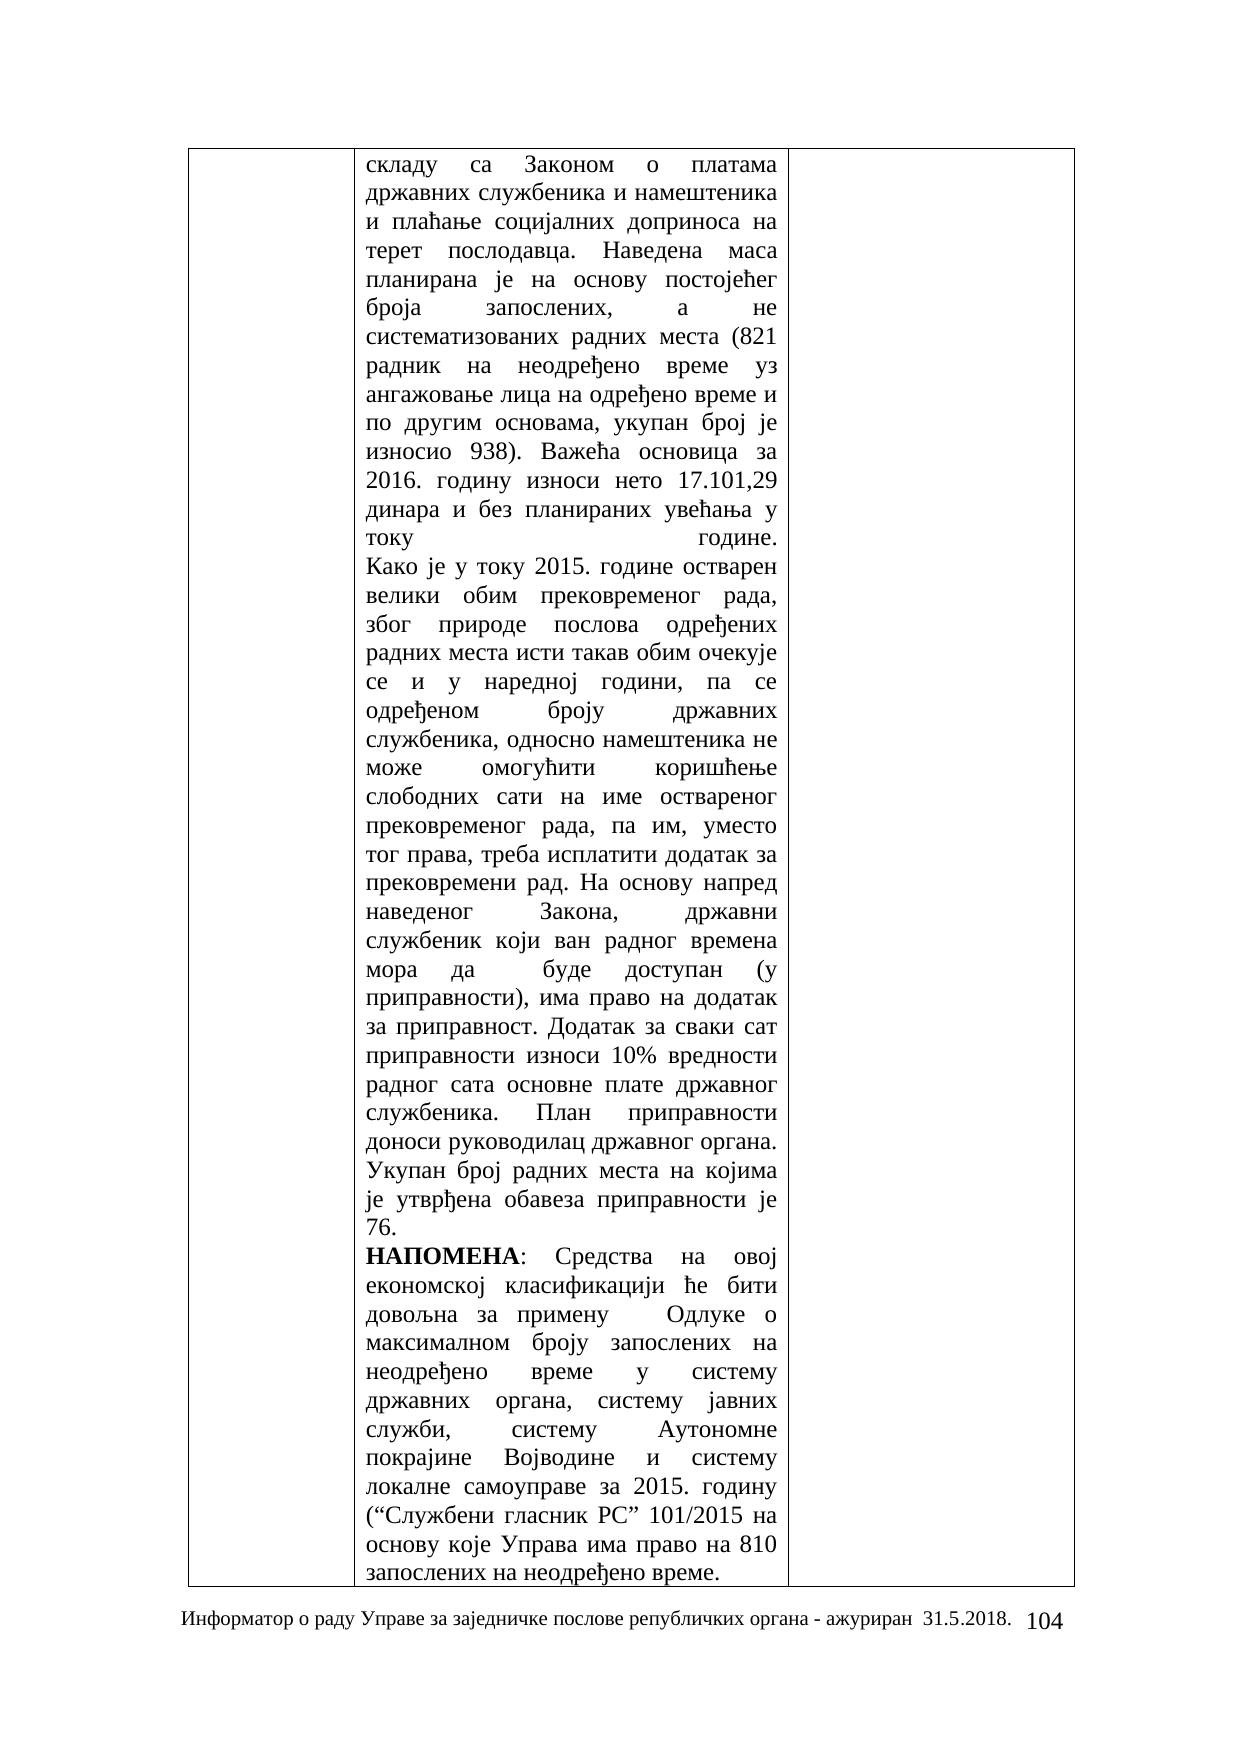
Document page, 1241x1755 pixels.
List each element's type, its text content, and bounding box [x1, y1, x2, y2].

table_cell складу са Законом о платама државних службеника и намештеника и плаћање социјалних доприноса на терет послодавца. Наведена маса планирана је на основу постојећег броја запослених, а не систематизованих радних места (821 радник на неодређено време уз ангажовање лица на одређено време и по другим основама, укупан број је износио 938). Важећа основица за 2016. годину износи нето 17.101,29 динара и без планираних увећања у току године. Како је у току 2015. године остварен велики обим прековременог рада, због природе послова одређених радних места исти такав обим очекује се и у наредној години, па се одређеном броју државних службеника, односно намештеника не може омогућити коришћење слободних сати на име оствареног прековременог рада, па им, уместо тог права, треба исплатити додатак за прековремени рад. На основу напред наведеног Закона, државни службеник који ван радног времена мора да буде доступан (у приправности), има право на додатак за приправност. Додатак за сваки сат приправности износи 10% вредности радног сата основне плате државног службеника. План приправности доноси руководилац државног органа. Укупан број радних места на којима је утврђена обавеза приправности је 76. НАПОМЕНА: Средства на овој економској класификацији ће бити довољна за примену Одлуке о максималном броју запослених на неодређено време у систему државних органа, систему јавних служби, систему Аутономне покрајине Војводине и систему локалне самоуправе за 2015. годину (“Службени гласник РС” 101/2015 на основу које Управа има право на 810 запослених на неодређено време. [355, 149, 788, 1586]
table_cell [189, 149, 354, 1586]
table_cell [789, 149, 1074, 1586]
